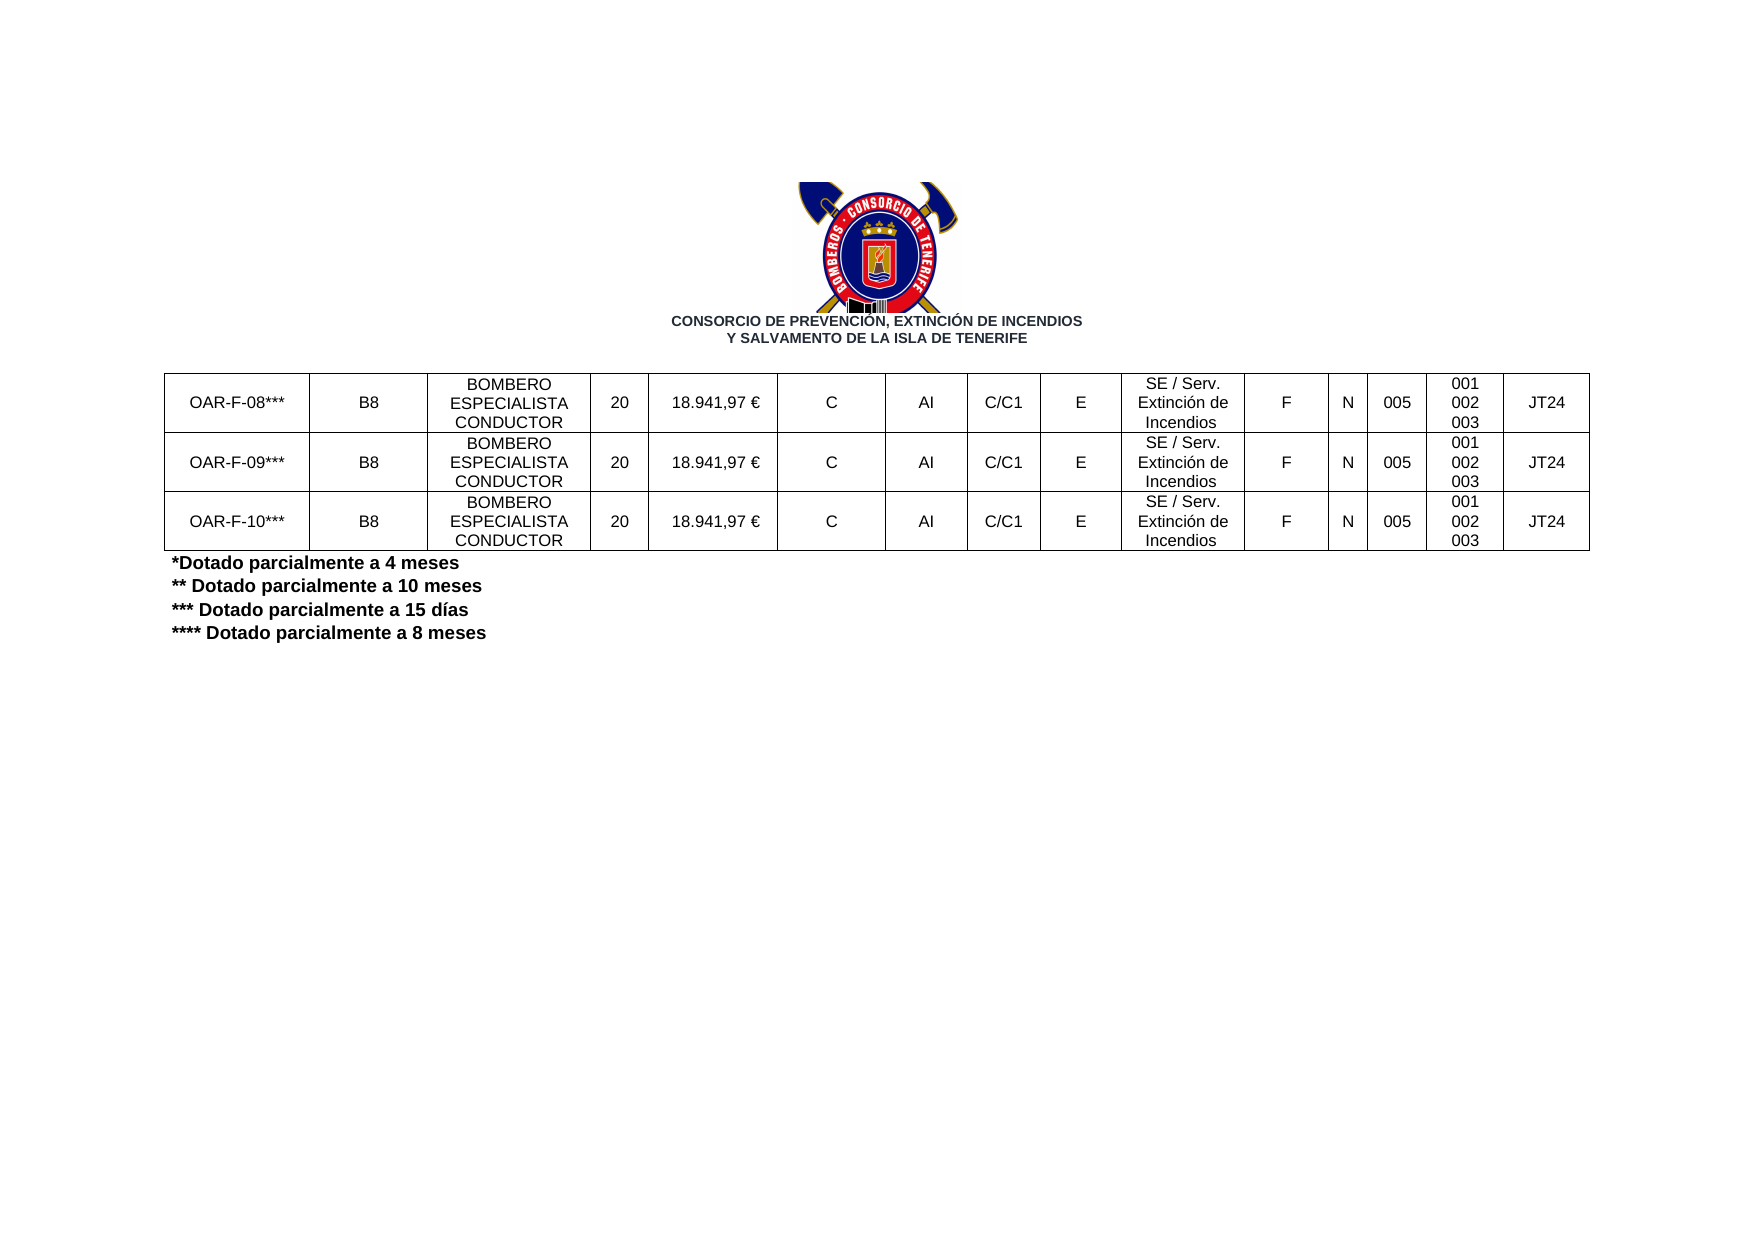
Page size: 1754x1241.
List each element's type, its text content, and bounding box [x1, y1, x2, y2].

table_cell [967, 598, 1040, 621]
table_cell F [1245, 492, 1328, 550]
table_cell OAR-F-09*** [165, 433, 309, 491]
table_cell E [1041, 374, 1121, 432]
table_cell SE / Serv. Extinción de Incendios [1122, 374, 1244, 432]
table_cell AI [886, 492, 967, 550]
table_cell [1427, 598, 1504, 621]
table_cell 001 002 003 [1427, 433, 1503, 491]
table_cell [885, 598, 967, 621]
table_cell [631, 598, 649, 621]
table_cell F [1245, 374, 1328, 432]
table_cell [778, 598, 885, 621]
table_cell 005 [1368, 374, 1426, 432]
table_cell [1427, 551, 1504, 574]
table_cell BOMBERO ESPECIALISTA CONDUCTOR [428, 374, 590, 432]
table_cell *Dotado parcialmente a 4 meses [164, 551, 631, 574]
table_cell SE / Serv. Extinción de Incendios [1122, 492, 1244, 550]
table_cell 18.941,97 € [649, 374, 777, 432]
table_cell [649, 551, 778, 574]
table_cell [631, 621, 649, 645]
table_cell 20 [591, 433, 648, 491]
table_cell [778, 551, 885, 574]
table_cell E [1041, 492, 1121, 550]
table_cell [1245, 621, 1328, 645]
table_cell B8 [310, 374, 427, 432]
table_cell F [1245, 433, 1328, 491]
table_cell AI [886, 433, 967, 491]
table_cell [631, 574, 649, 597]
table_cell [1368, 574, 1427, 597]
table_cell N [1329, 433, 1367, 491]
table_cell JT24 [1504, 433, 1589, 491]
table_cell 001 002 003 [1427, 492, 1503, 550]
table_cell [1368, 598, 1427, 621]
table_cell *** Dotado parcialmente a 15 días [164, 598, 631, 621]
table_cell 005 [1368, 433, 1426, 491]
table_cell [1427, 621, 1504, 645]
table_cell [1329, 621, 1368, 645]
table_cell 20 [591, 374, 648, 432]
table_cell [1245, 574, 1328, 597]
table_cell 18.941,97 € [649, 492, 777, 550]
table_cell [1329, 574, 1368, 597]
table_cell [649, 574, 778, 597]
table_cell AI [886, 374, 967, 432]
table_cell [1040, 621, 1122, 645]
table_cell E [1041, 433, 1121, 491]
table_cell [1504, 574, 1590, 597]
table_cell [649, 598, 778, 621]
table_cell [1329, 551, 1368, 574]
table_cell [1122, 598, 1244, 621]
table_cell [885, 574, 967, 597]
table_cell 18.941,97 € [649, 433, 777, 491]
table_cell OAR-F-10*** [165, 492, 309, 550]
table_cell [1245, 551, 1328, 574]
table_cell BOMBERO ESPECIALISTA CONDUCTOR [428, 433, 590, 491]
table_cell JT24 [1504, 492, 1589, 550]
table_cell [1040, 574, 1122, 597]
table_cell SE / Serv. Extinción de Incendios [1122, 433, 1244, 491]
table_cell C/C1 [968, 492, 1040, 550]
table_cell BOMBERO ESPECIALISTA CONDUCTOR [428, 492, 590, 550]
table_cell C/C1 [968, 374, 1040, 432]
table_cell C [778, 374, 885, 432]
table_cell [967, 574, 1040, 597]
table_cell B8 [310, 492, 427, 550]
table_cell 005 [1368, 492, 1426, 550]
table_cell [885, 551, 967, 574]
table_cell [967, 551, 1040, 574]
table_cell [1504, 598, 1590, 621]
table_cell 20 [591, 492, 648, 550]
table_cell [967, 621, 1040, 645]
table_cell B8 [310, 433, 427, 491]
table_cell [1245, 598, 1328, 621]
table_cell N [1329, 374, 1367, 432]
table_cell [1122, 574, 1244, 597]
table_cell JT24 [1504, 374, 1589, 432]
table_cell C [778, 492, 885, 550]
table_cell 001 002 003 [1427, 374, 1503, 432]
table_cell **** Dotado parcialmente a 8 meses [164, 621, 631, 645]
table_cell [1368, 551, 1427, 574]
table_cell [1040, 598, 1122, 621]
table_cell [1122, 621, 1244, 645]
table_cell [1368, 621, 1427, 645]
table_cell [649, 621, 778, 645]
table_cell [1122, 551, 1244, 574]
table_cell [1504, 621, 1590, 645]
table_cell [778, 621, 885, 645]
table_cell [1504, 551, 1590, 574]
table_cell [778, 574, 885, 597]
table_cell [1427, 574, 1504, 597]
table_cell [1329, 598, 1368, 621]
table_cell [631, 551, 649, 574]
table_cell C [778, 433, 885, 491]
table_cell [885, 621, 967, 645]
table_cell N [1329, 492, 1367, 550]
table_cell [1040, 551, 1122, 574]
table_cell C/C1 [968, 433, 1040, 491]
table_cell ** Dotado parcialmente a 10 meses [164, 574, 631, 597]
table_cell OAR-F-08*** [165, 374, 309, 432]
